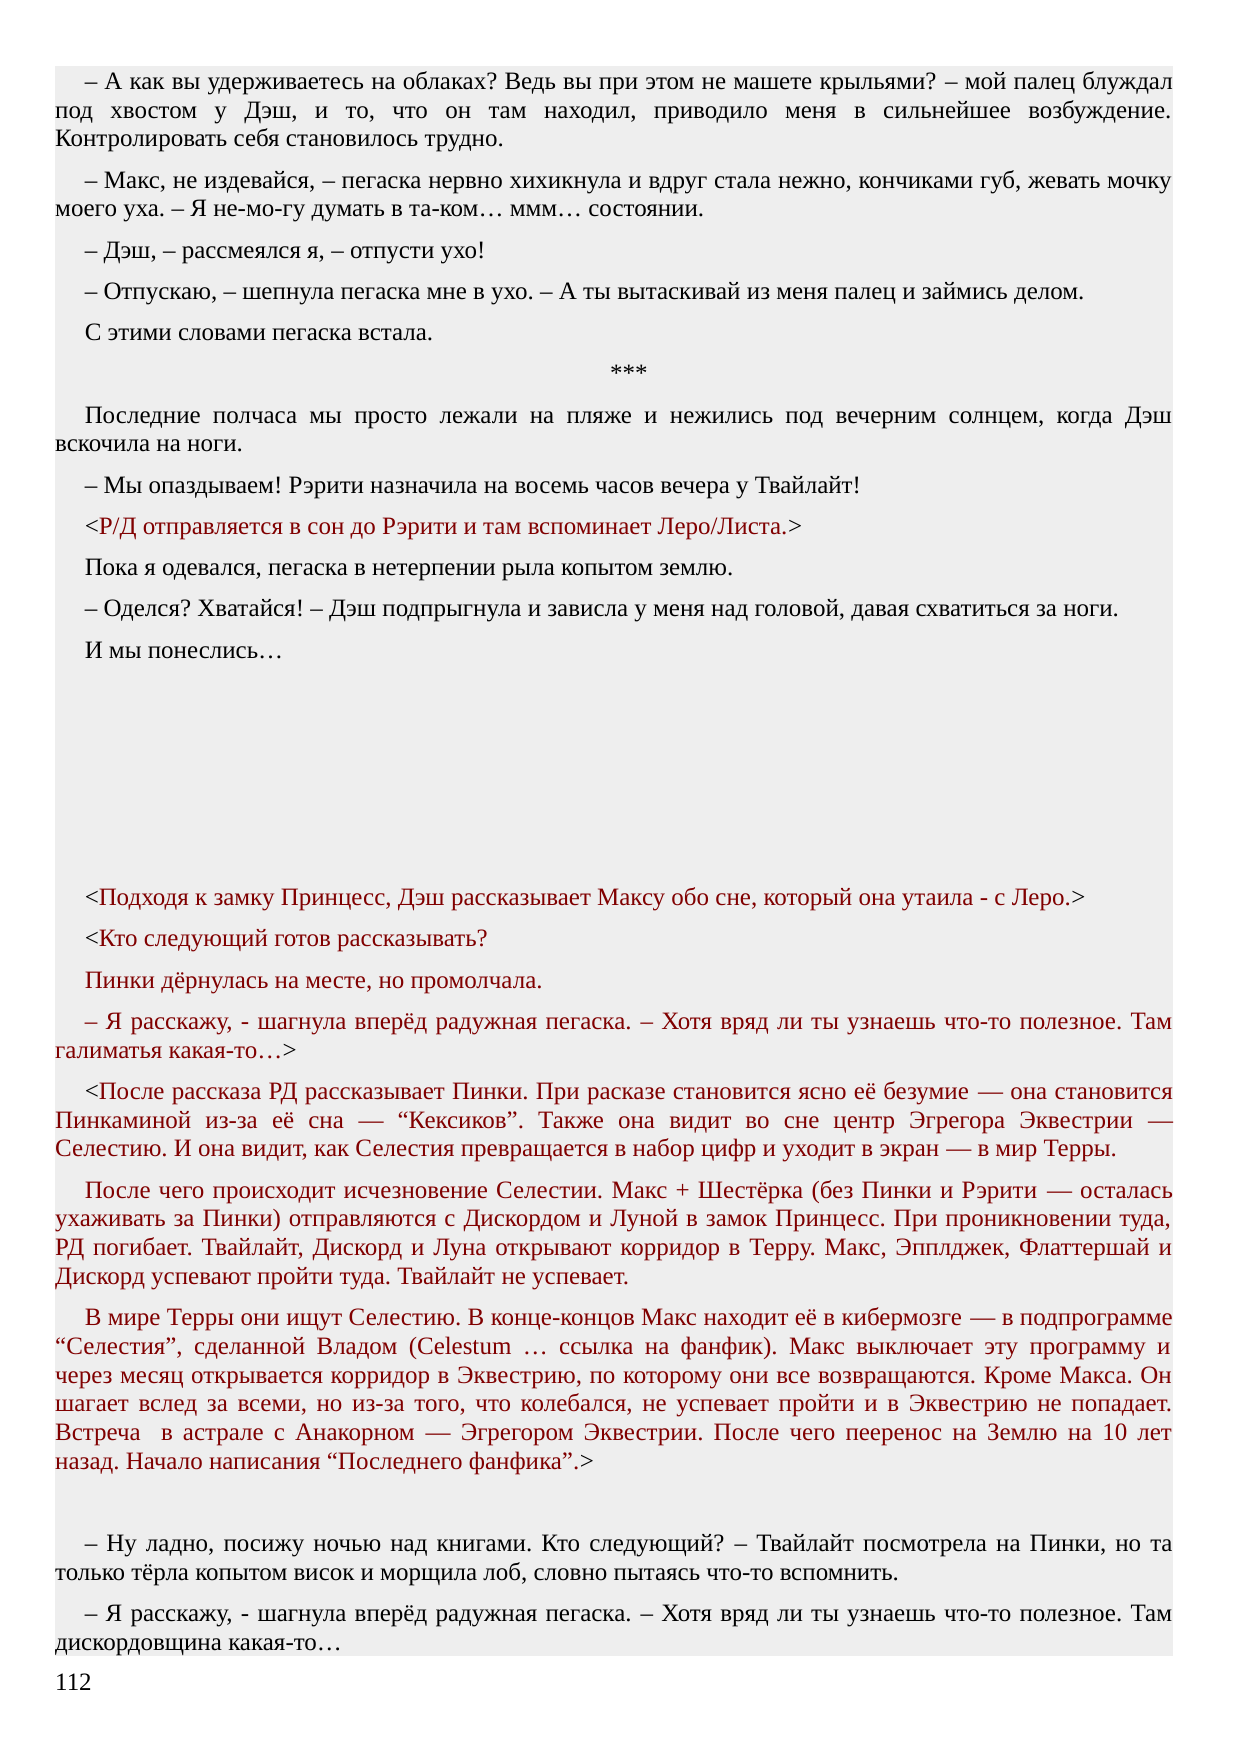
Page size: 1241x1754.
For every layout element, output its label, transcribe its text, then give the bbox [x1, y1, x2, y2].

text Последние полчаса мы просто лежали на пляже и нежились под вечерним солнцем, когда Дэш вскочила на ноги. [55, 400, 1173, 457]
text <После рассказа РД рассказывает Пинки. При расказе становится ясно её безумие — она становится Пинкаминой из-за её сна — “Кексиков”. Также она видит во сне центр Эгрегора Эквестрии — Селестию. И она видит, как Селестия превращается в набор цифр и уходит в экран — в мир Терры. [55, 1076, 1173, 1162]
text И мы понеслись… [55, 635, 1173, 663]
text – А как вы удерживаетесь на облаках? Ведь вы при этом не машете крыльями? – мой палец блуждал под хвостом у Дэш, и то, что он там находил, приводило меня в сильнейшее возбуждение. Контролировать себя становилось трудно. [55, 66, 1173, 152]
text Пока я одевался, пегаска в нетерпении рыла копытом землю. [55, 552, 1173, 581]
text <Р/Д отправляется в сон до Рэрити и там вспоминает Леро/Листа.> [55, 511, 1173, 540]
text – Оделся? Хватайся! – Дэш подпрыгнула и зависла у меня над головой, давая схватиться за ноги. [55, 593, 1173, 622]
text – Ну ладно, посижу ночью над книгами. Кто следующий? – Твайлайт посмотрела на Пинки, но та только тёрла копытом висок и морщила лоб, словно пытаясь что-то вспомнить. [55, 1528, 1173, 1586]
text В мире Терры они ищут Селестию. В конце-концов Макс находит её в кибермозге — в подпрограмме “Селестия”, сделанной Владом (Celestum … ссылка на фанфик). Макс выключает эту программу и через месяц открывается корридор в Эквестрию, по которому они все возвращаются. Кроме Макса. Он шагает вслед за всеми, но из-за того, что колебался, не успевает пройти и в Эквестрию не попадает. Встреча в астрале с Анакорном — Эгрегором Эквестрии. После чего пееренос на Землю на 10 лет назад. Начало написания “Последнего фанфика”.> [55, 1302, 1173, 1475]
text – Я расскажу, - шагнула вперёд радужная пегаска. – Хотя вряд ли ты узнаешь что-то полезное. Там дискордовщина какая-то… [55, 1598, 1173, 1656]
text – Дэш, – рассмеялся я, – отпусти ухо! [55, 235, 1173, 263]
text С этими словами пегаска встала. [55, 317, 1173, 346]
text – Мы опаздываем! Рэрити назначила на восемь часов вечера у Твайлайт! [55, 470, 1173, 498]
text – Макс, не издевайся, – пегаска нервно хихикнула и вдруг стала нежно, кончиками губ, жевать мочку моего уха. – Я не-мо-гу думать в та-ком… ммм… состоянии. [55, 165, 1173, 222]
text – Отпускаю, – шепнула пегаска мне в ухо. – А ты вытаскивай из меня палец и займись делом. [55, 276, 1173, 305]
text <Подходя к замку Принцесс, Дэш рассказывает Максу обо сне, который она утаила - с Леро.> [55, 882, 1173, 911]
text – Я расскажу, - шагнула вперёд радужная пегаска. – Хотя вряд ли ты узнаешь что-то полезное. Там галиматья какая-то…> [55, 1006, 1173, 1063]
text *** [55, 358, 1173, 387]
text Пинки дёрнулась на месте, но промолчала. [55, 965, 1173, 993]
text <Кто следующий готов рассказывать? [55, 923, 1173, 952]
text После чего происходит исчезновение Селестии. Макс + Шестёрка (без Пинки и Рэрити — осталась ухаживать за Пинки) отправляются с Дискордом и Луной в замок Принцесс. При проникновении туда, РД погибает. Твайлайт, Дискорд и Луна открывают корридор в Терру. Макс, Эпплджек, Флаттершай и Дискорд успевают пройти туда. Твайлайт не успевает. [55, 1175, 1173, 1290]
